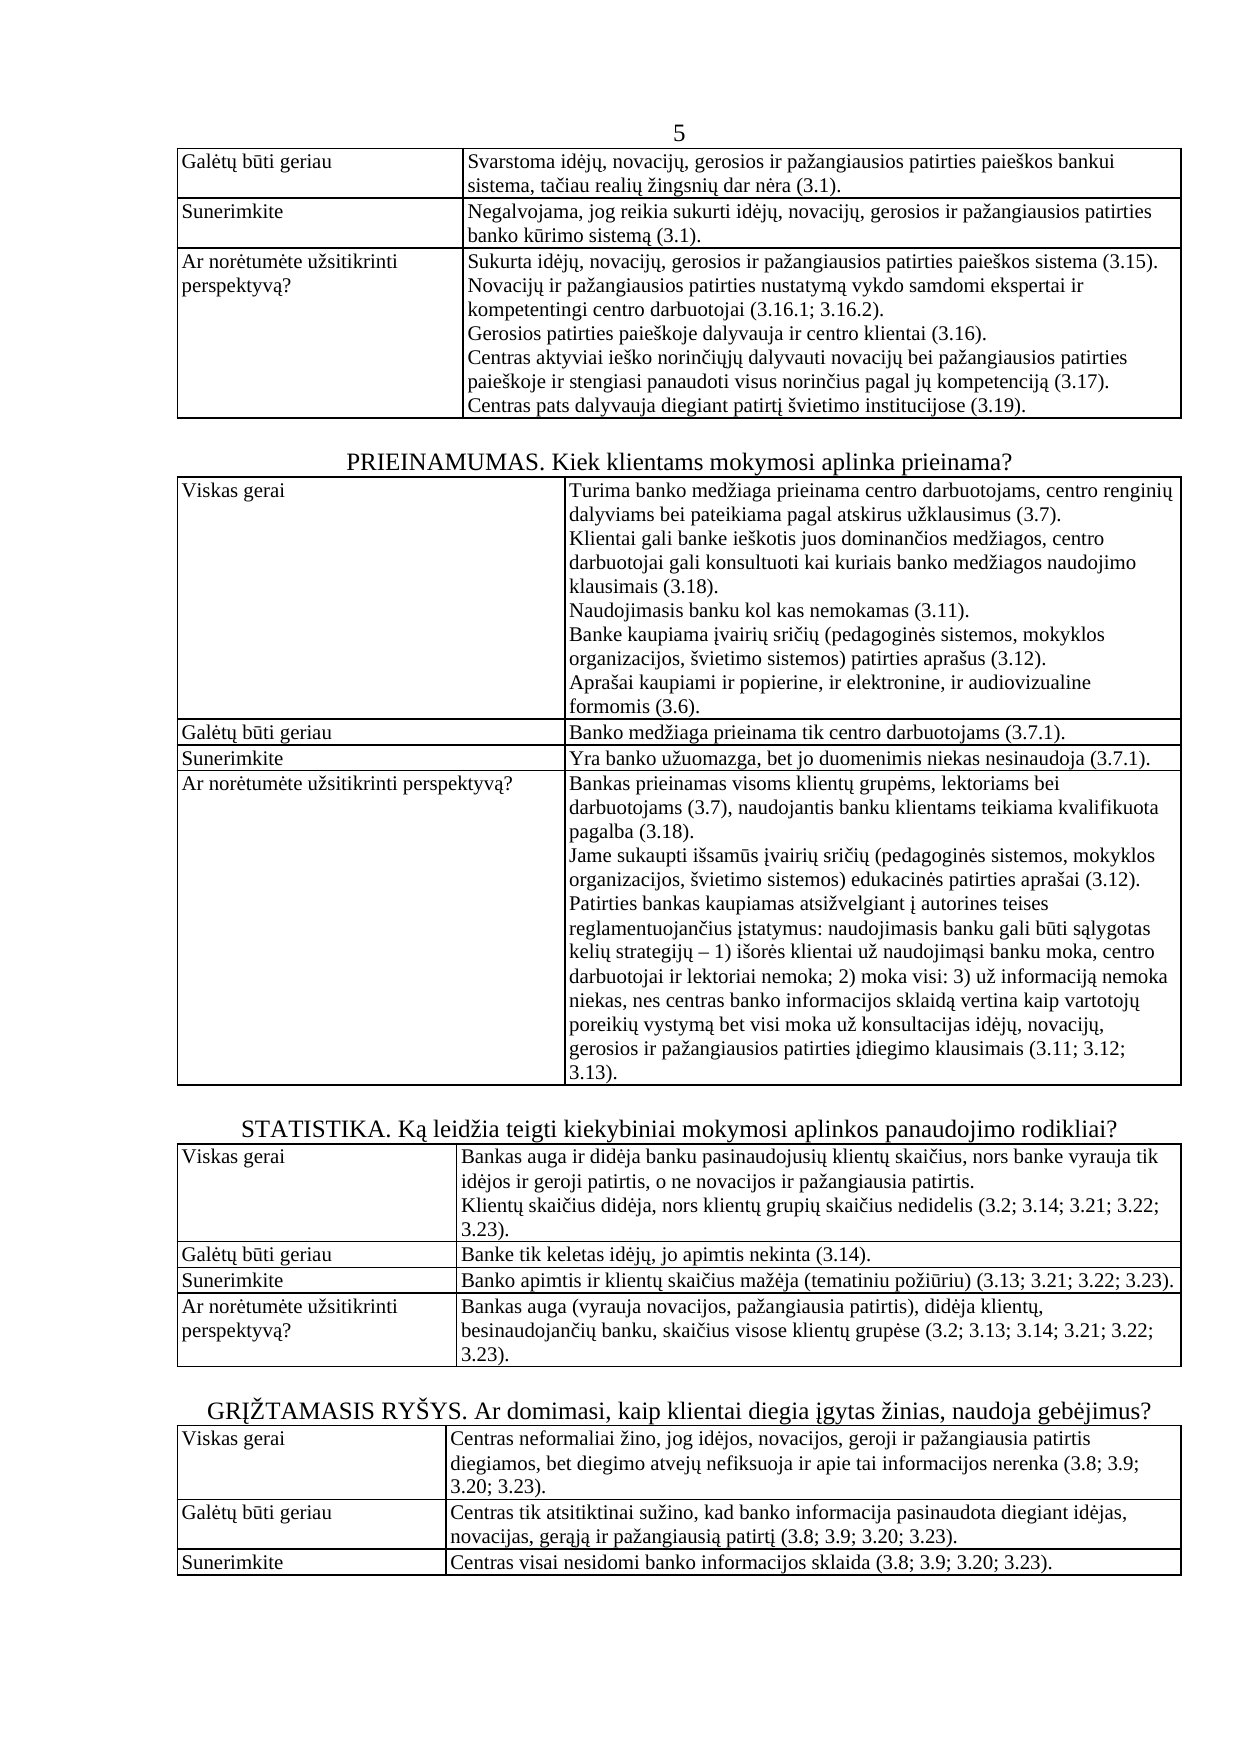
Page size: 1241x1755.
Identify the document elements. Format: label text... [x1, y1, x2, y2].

table_header Viskas gerai [178, 1426, 445, 1498]
table_header Viskas gerai [178, 1145, 456, 1241]
text STATISTIKA. Ką leidžia teigti kiekybiniai mokymosi aplinkos panaudojimo rodikliai? [177, 1114, 1181, 1143]
table_cell Sunerimkite [178, 199, 462, 247]
text PRIEINAMUMAS. Kiek klientams mokymosi aplinka prieinama? [177, 447, 1181, 476]
table_cell Galėtų būti geriau [178, 1500, 445, 1548]
table_cell Ar norėtumėte užsitikrinti perspektyvą? [178, 249, 462, 417]
table_cell Galėtų būti geriau [178, 149, 462, 197]
table_cell Ar norėtumėte užsitikrinti perspektyvą? [178, 771, 564, 1084]
text GRĮŽTAMASIS RYŠYS. Ar domimasi, kaip klientai diegia įgytas žinias, naudoja gebėjimus? [177, 1396, 1181, 1425]
table_cell Ar norėtumėte užsitikrinti perspektyvą? [178, 1294, 456, 1366]
table_header Viskas gerai [178, 478, 564, 718]
